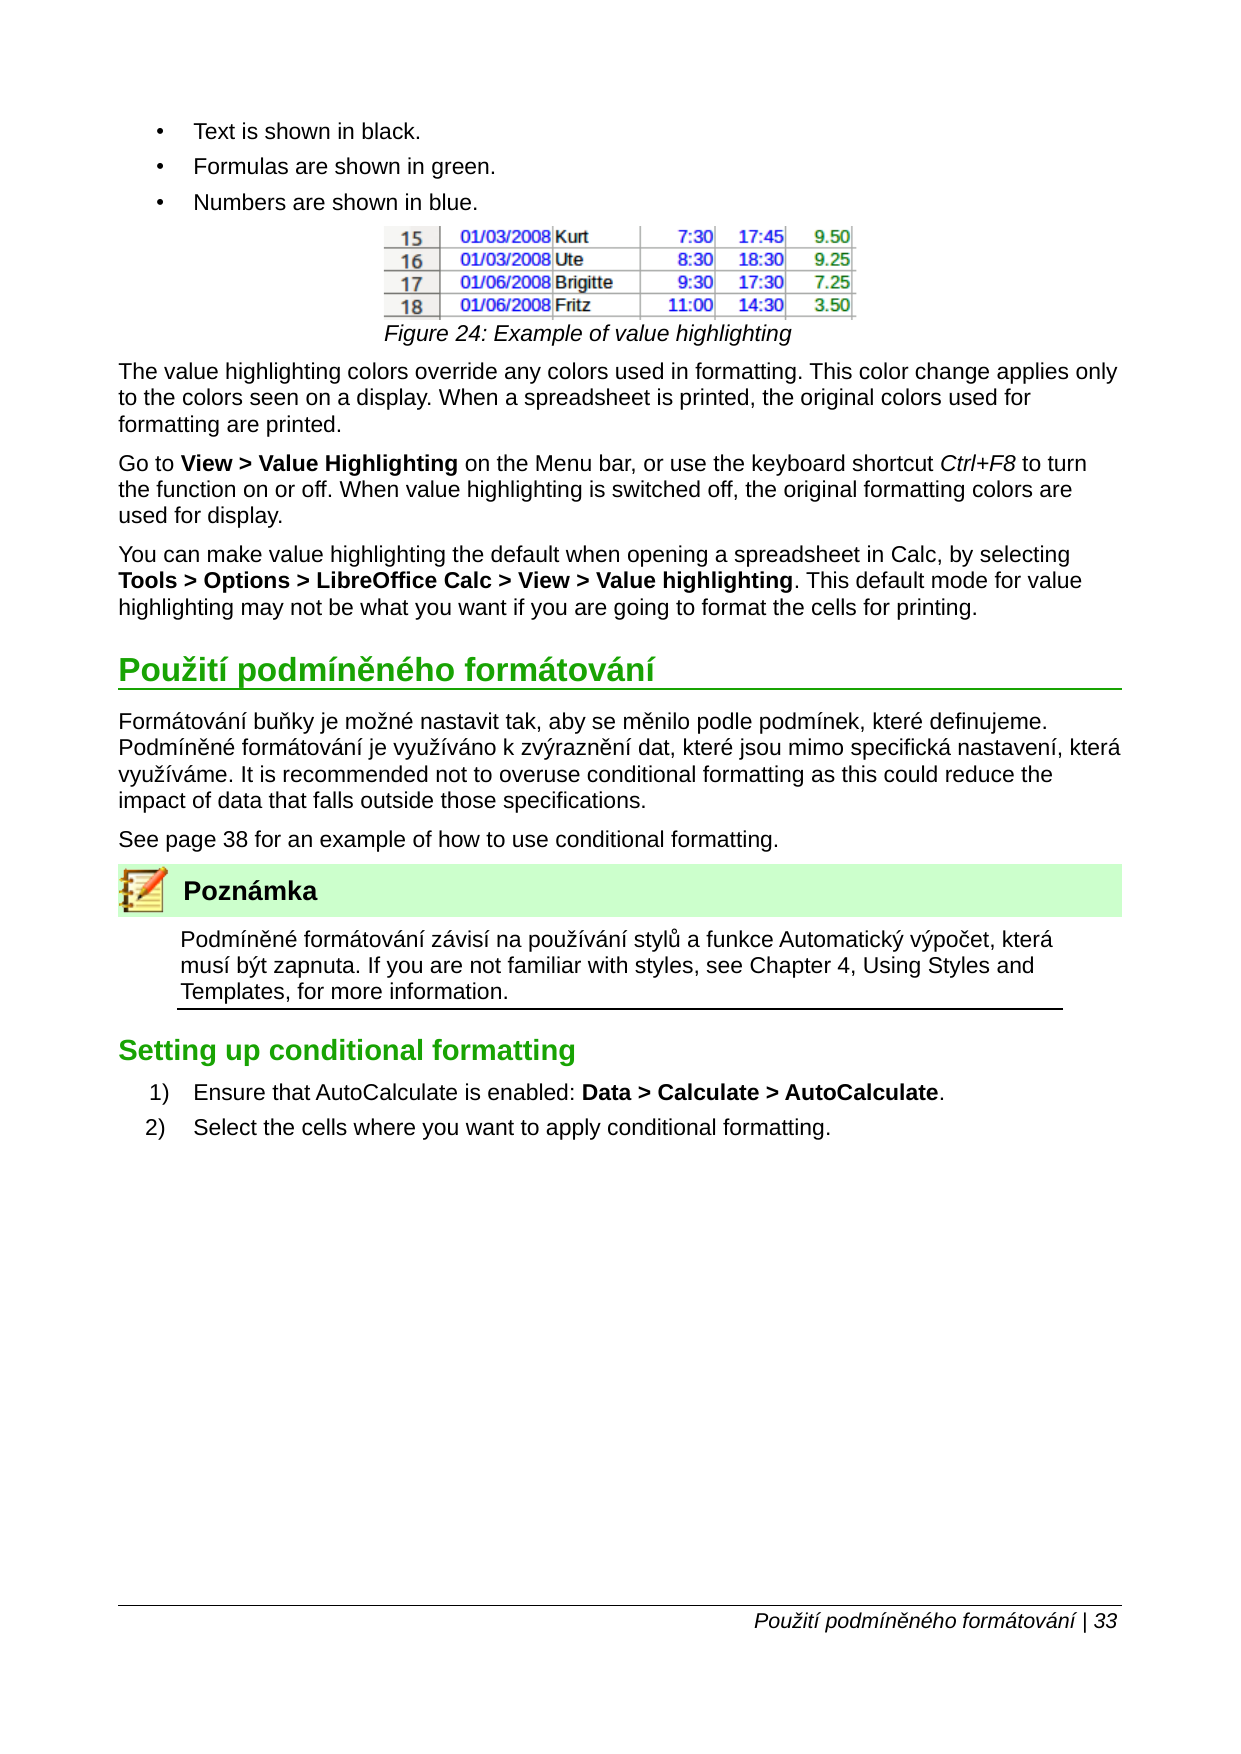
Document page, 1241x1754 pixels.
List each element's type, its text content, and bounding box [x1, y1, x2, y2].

list Numbers are shown in blue. [156, 188, 1122, 215]
text Go to View > Value Highlighting on the Menu bar, or use the keyboard shortcut Ctrl+F8 to turn the function on or off. When value highlighting is switched off, the original formatting colors are used for display. [118, 449, 1122, 528]
text See page 37 for an example of how to use conditional formatting. [118, 826, 1122, 852]
list Select the cells where you want to apply conditional formatting. [165, 1114, 1122, 1140]
text You can make value highlighting the default when opening a spreadsheet in Calc, by selecting Tools > Options > LibreOffice Calc > View > Value highlighting. This default mode for value highlighting may not be what you want if you are going to format the cells for printing. [118, 541, 1122, 620]
subtitle Použití podmíněného formátování [118, 649, 1122, 688]
subtitle Setting up conditional formatting [118, 1033, 1122, 1067]
text Podmíněné formátování závisí na používání stylů a funkce Automatický výpočet, která musí být zapnuta. If you are not familiar with styles, see Chapter 4, Using Styles and Templates, for more information. [177, 923, 1063, 1008]
list Formulas are shown in green. [156, 153, 1122, 180]
picture [383, 226, 857, 320]
list Text is shown in black. [156, 118, 1122, 144]
list Ensure that AutoCalculate is enabled: Data > Calculate > AutoCalculate. [169, 1079, 1122, 1105]
text The value highlighting colors override any colors used in formatting. This color change applies only to the colors seen on a display. When a spreadsheet is printed, the original colors used for formatting are printed. [118, 358, 1122, 437]
text Formátování buňky je možné nastavit tak, aby se měnilo podle podmínek, které definujeme. Podmíněné formátování je využíváno k zvýraznění dat, které jsou mimo specifická nastavení, která využíváme. It is recommended not to overuse conditional formatting as this could reduce the impact of data that falls outside those specifications. [118, 708, 1122, 813]
text Figure 24: Example of value highlighting [384, 320, 856, 346]
subtitle Poznámka [118, 872, 1122, 912]
picture [119, 865, 170, 916]
